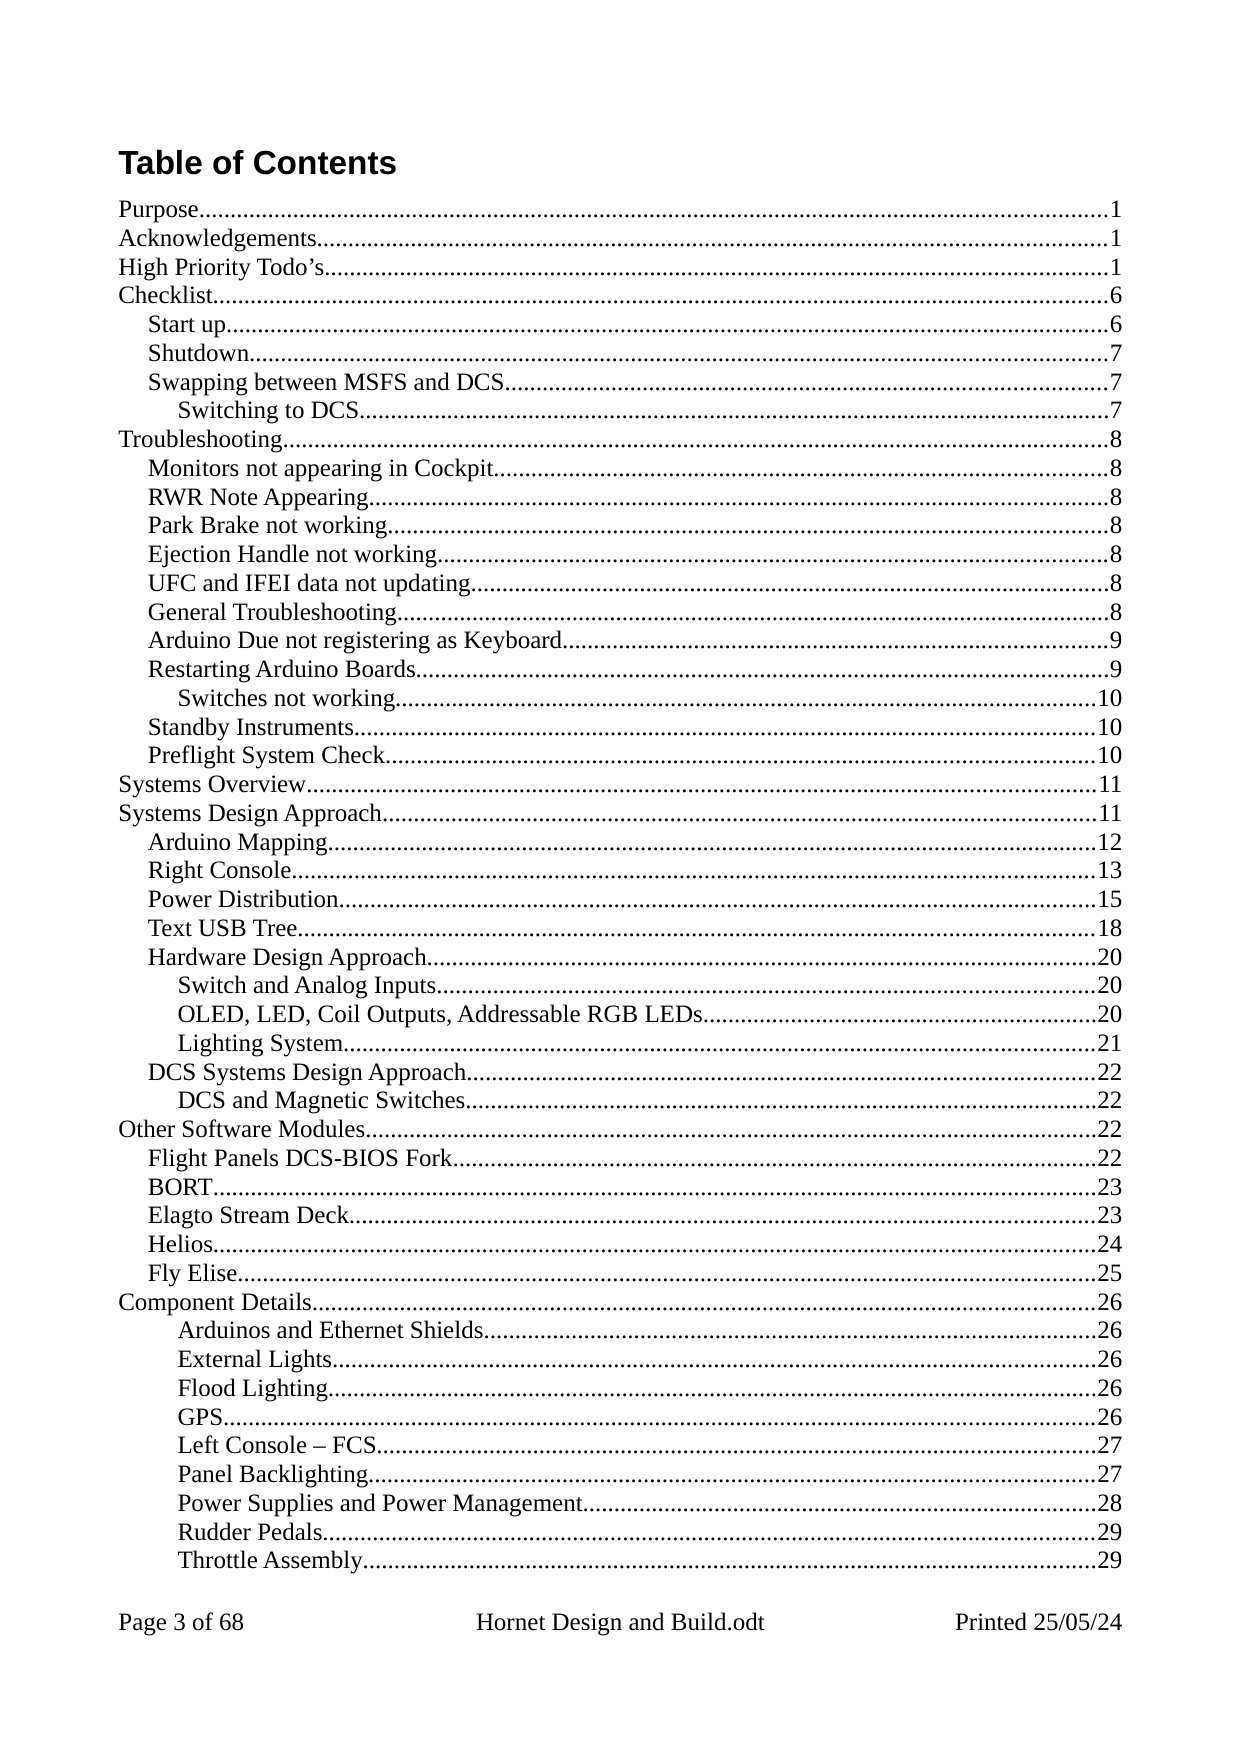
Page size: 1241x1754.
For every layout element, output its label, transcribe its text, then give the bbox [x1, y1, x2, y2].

text Restarting Arduino Boards 9 [148, 654, 1122, 683]
text Swapping between MSFS and DCS 7 [148, 367, 1122, 395]
text Panel Backlighting 27 [177, 1459, 1122, 1488]
text Park Brake not working 8 [148, 510, 1122, 539]
text Switching to DCS 7 [177, 395, 1122, 424]
text Elagto Stream Deck 23 [148, 1200, 1122, 1229]
text OLED, LED, Coil Outputs, Addressable RGB LEDs 20 [177, 999, 1122, 1028]
text Arduino Due not registering as Keyboard 9 [148, 625, 1122, 654]
text GPS 26 [177, 1402, 1122, 1430]
text Rudder Pedals 29 [177, 1517, 1122, 1545]
text DCS Systems Design Approach 22 [148, 1057, 1122, 1085]
text Acknowledgements 1 [118, 223, 1122, 252]
text Arduinos and Ethernet Shields 26 [177, 1315, 1122, 1344]
text Helios 24 [148, 1229, 1122, 1258]
text Power Supplies and Power Management 28 [177, 1488, 1122, 1517]
text Monitors not appearing in Cockpit 8 [148, 453, 1122, 482]
text Troubleshooting 8 [118, 424, 1122, 453]
text Checklist 6 [118, 280, 1122, 309]
text High Priority Todo’s 1 [118, 252, 1122, 280]
text Fly Elise 25 [148, 1258, 1122, 1287]
text Throttle Assembly 29 [177, 1545, 1122, 1574]
text Ejection Handle not working 8 [148, 539, 1122, 568]
text Preflight System Check 10 [148, 740, 1122, 769]
text Start up 6 [148, 309, 1122, 338]
text External Lights 26 [177, 1344, 1122, 1373]
text Component Details 26 [118, 1287, 1122, 1315]
text Shutdown 7 [148, 338, 1122, 367]
text Other Software Modules 22 [118, 1114, 1122, 1143]
text Systems Overview 11 [118, 769, 1122, 798]
text Hardware Design Approach 20 [148, 942, 1122, 970]
text Power Distribution 15 [148, 884, 1122, 913]
text Flood Lighting 26 [177, 1373, 1122, 1402]
text Lighting System 21 [177, 1028, 1122, 1057]
text Switches not working 10 [177, 683, 1122, 712]
text Flight Panels DCS-BIOS Fork 22 [148, 1143, 1122, 1172]
text Arduino Mapping 12 [148, 827, 1122, 855]
text Switch and Analog Inputs 20 [177, 970, 1122, 999]
text RWR Note Appearing 8 [148, 482, 1122, 510]
text General Troubleshooting 8 [148, 597, 1122, 625]
text Right Console 13 [148, 855, 1122, 884]
text Standby Instruments 10 [148, 712, 1122, 740]
text Systems Design Approach 11 [118, 798, 1122, 827]
text Text USB Tree 18 [148, 913, 1122, 942]
text UFC and IFEI data not updating 8 [148, 568, 1122, 597]
text Purpose 1 [118, 194, 1122, 223]
text Left Console – FCS 27 [177, 1430, 1122, 1459]
text DCS and Magnetic Switches 22 [177, 1085, 1122, 1114]
subtitle Table of Contents [118, 143, 1122, 182]
text BORT 23 [148, 1172, 1122, 1200]
